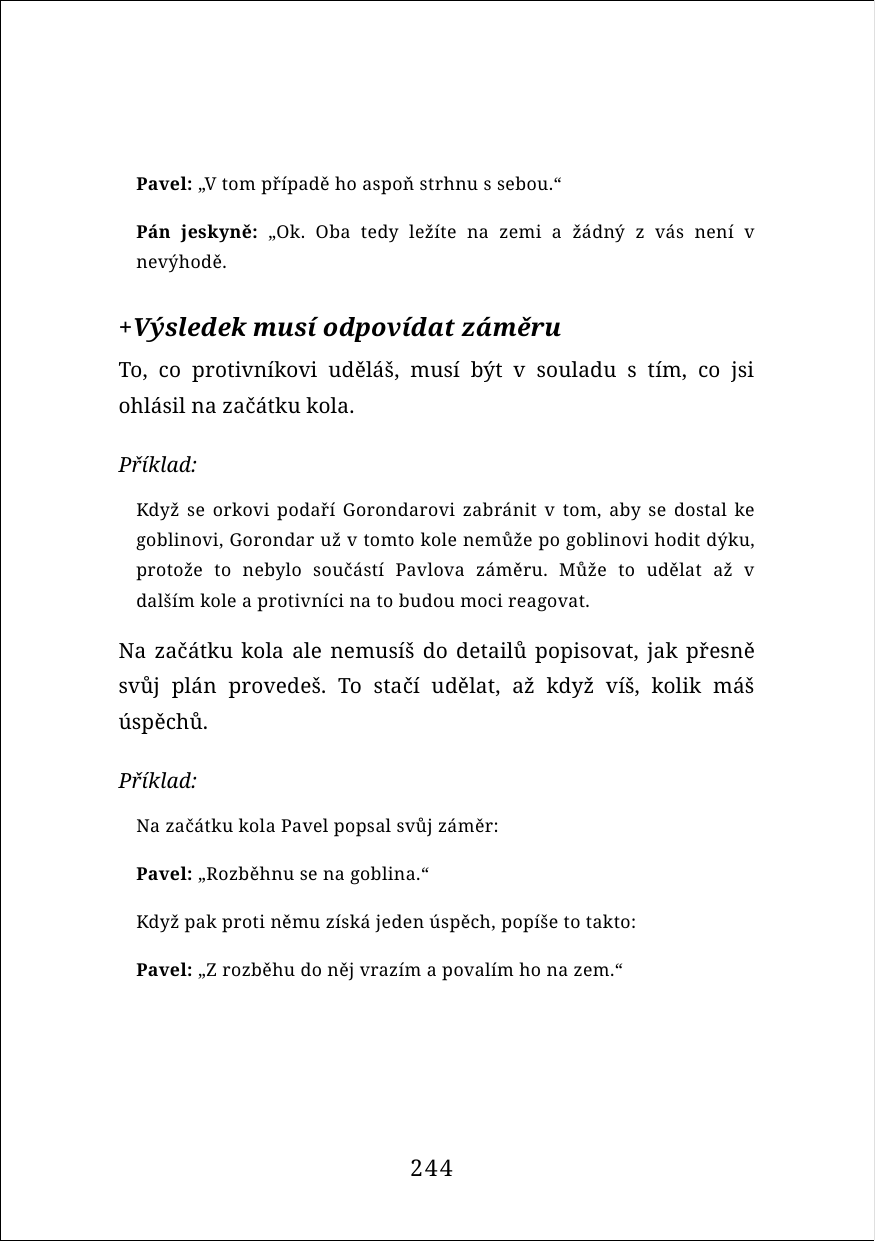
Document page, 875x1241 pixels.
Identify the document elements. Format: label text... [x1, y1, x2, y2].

text Na začátku kola ale nemusíš do detailů popisovat, jak přesně svůj plán provedeš. To stačí udělat, až když víš, kolik máš úspěchů. [118, 636, 756, 735]
subtitle +Výsledek musí odpovídat záměru [118, 309, 756, 344]
text To, co protivníkovi uděláš, musí být v souladu s tím, co jsi ohlásil na začátku kola. [118, 355, 756, 419]
text Když pak proti němu získá jeden úspěch, popíše to takto: [136, 909, 756, 933]
text Pán jeskyně: „Ok. Oba tedy ležíte na zemi a žádný z vás není v nevýhodě. [136, 220, 756, 274]
text Pavel: „Rozběhnu se na goblina.“ [136, 861, 756, 886]
text Když se orkovi podaří Gorondarovi zabránit v tom, aby se dostal ke goblinovi, Gorondar už v tomto kole nemůže po goblinovi hodit dýku, protože to nebylo součástí Pavlova záměru. Může to udělat až v dalším kole a protivníci na to budou moci reagovat. [136, 497, 756, 612]
text Příklad: [118, 450, 756, 478]
text Pavel: „V tom případě ho aspoň strhnu s sebou.“ [136, 172, 756, 196]
text Na začátku kola Pavel popsal svůj záměr: [136, 813, 756, 838]
text Pavel: „Z rozběhu do něj vrazím a povalím ho na zem.“ [136, 957, 756, 981]
text Příklad: [118, 766, 756, 794]
